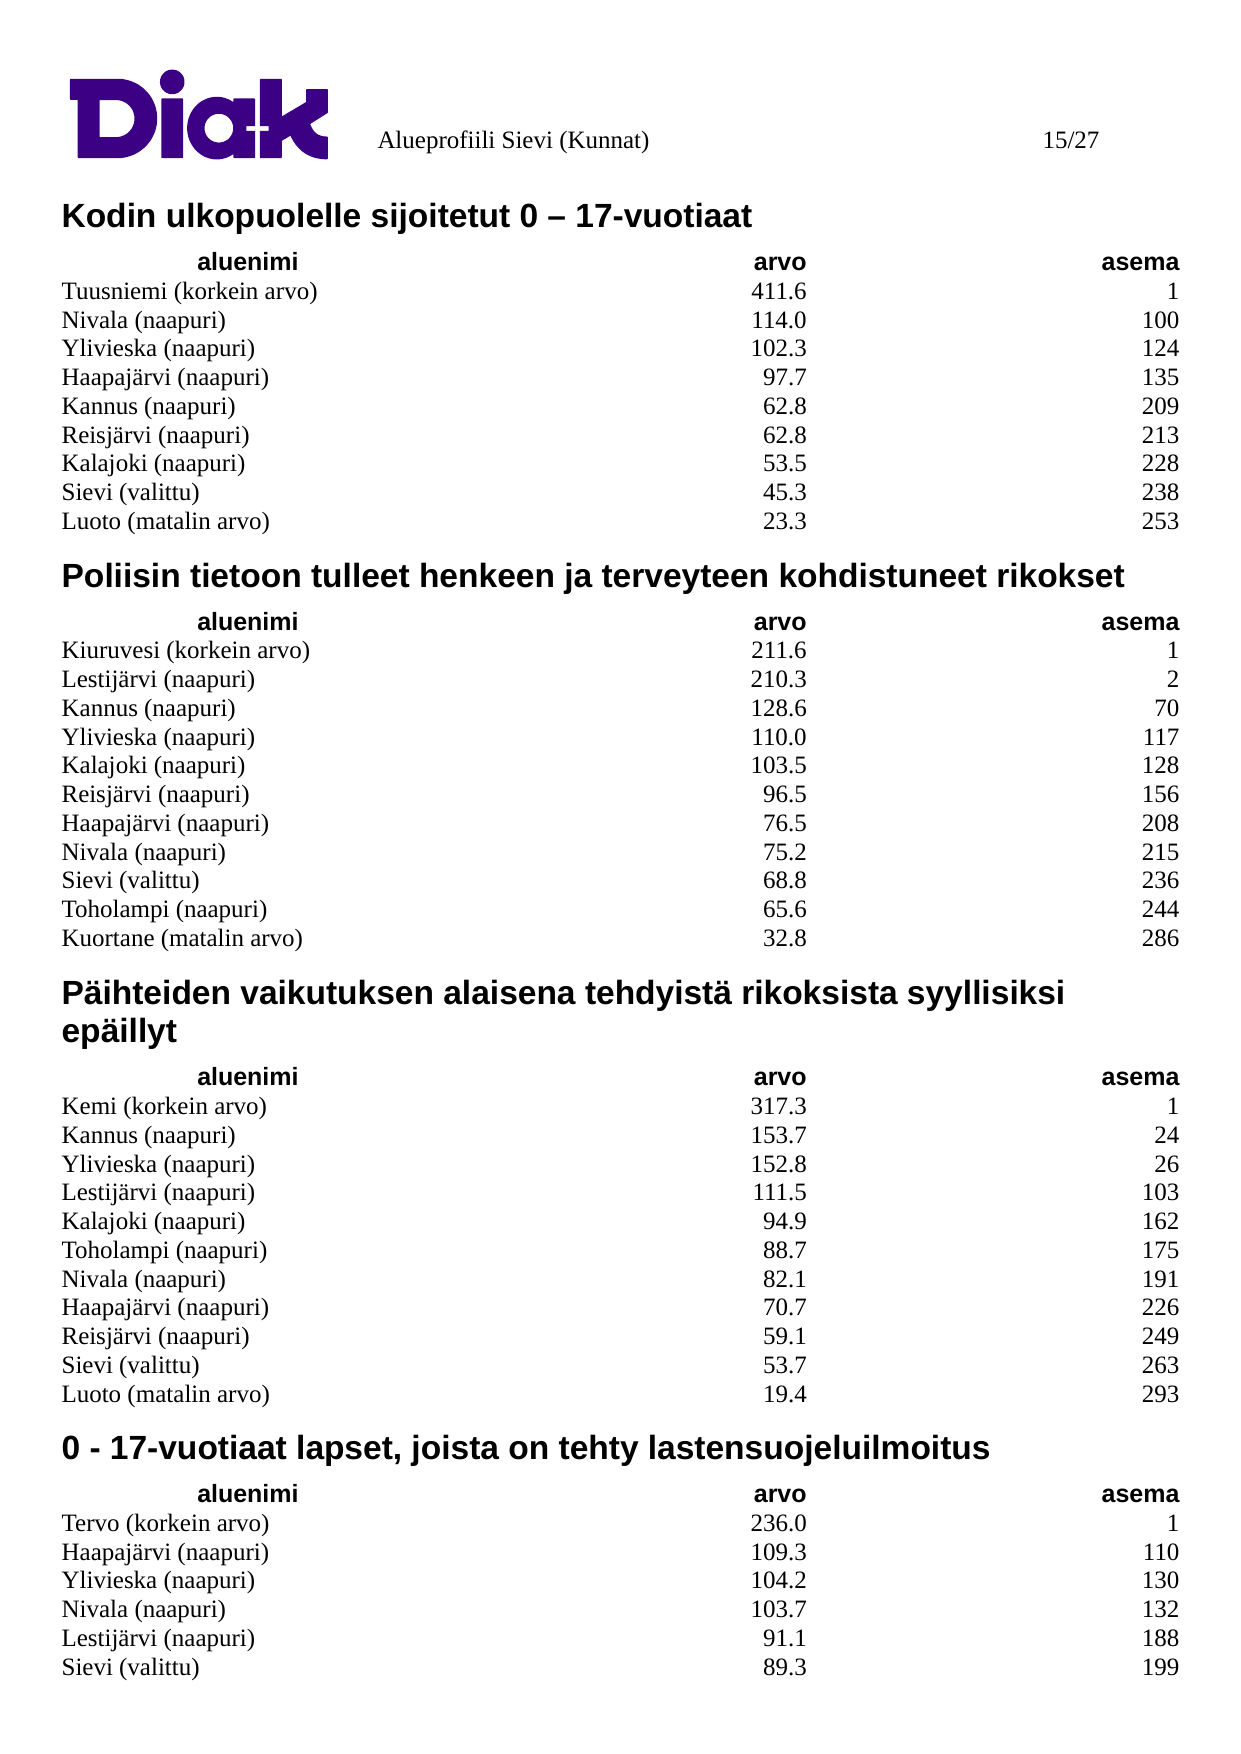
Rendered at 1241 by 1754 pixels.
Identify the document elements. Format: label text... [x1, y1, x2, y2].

table_cell 23.3 [434, 506, 806, 535]
table_cell Sievi (valittu) [61, 477, 434, 506]
table_cell 111.5 [434, 1178, 806, 1206]
table_cell 210.3 [434, 664, 806, 693]
table_cell 162 [806, 1206, 1179, 1235]
table_cell 110 [806, 1537, 1179, 1566]
table_cell Haapajärvi (naapuri) [61, 808, 434, 837]
table_cell Kannus (naapuri) [61, 391, 434, 420]
table_header aluenimi [61, 607, 434, 636]
table_cell Toholampi (naapuri) [61, 894, 434, 923]
table_cell 62.8 [434, 420, 806, 448]
table_cell 1 [806, 1091, 1179, 1120]
table_cell Nivala (naapuri) [61, 305, 434, 333]
table_cell Luoto (matalin arvo) [61, 1379, 434, 1407]
table_header aluenimi [61, 1063, 434, 1091]
table_cell 238 [806, 477, 1179, 506]
table_cell 110.0 [434, 722, 806, 751]
table_cell 124 [806, 334, 1179, 362]
table_cell 88.7 [434, 1235, 806, 1264]
table_header asema [806, 247, 1179, 276]
table_cell Kuortane (matalin arvo) [61, 923, 434, 952]
table_cell 82.1 [434, 1264, 806, 1292]
table_cell 215 [806, 837, 1179, 866]
table_cell 45.3 [434, 477, 806, 506]
table_cell 411.6 [434, 276, 806, 305]
table_cell 97.7 [434, 362, 806, 391]
table_cell 191 [806, 1264, 1179, 1292]
table_cell 26 [806, 1149, 1179, 1177]
table_cell Kalajoki (naapuri) [61, 1206, 434, 1235]
table_cell 96.5 [434, 779, 806, 808]
table_cell Reisjärvi (naapuri) [61, 779, 434, 808]
table_cell Kalajoki (naapuri) [61, 751, 434, 779]
table_header asema [806, 607, 1179, 636]
table_cell 75.2 [434, 837, 806, 866]
table_cell 70.7 [434, 1293, 806, 1321]
table_cell Nivala (naapuri) [61, 837, 434, 866]
table_cell 253 [806, 506, 1179, 535]
table_cell 293 [806, 1379, 1179, 1407]
table_cell Nivala (naapuri) [61, 1264, 434, 1292]
subtitle Poliisin tietoon tulleet henkeen ja terveyteen kohdistuneet rikokset [61, 556, 1179, 594]
table_cell Reisjärvi (naapuri) [61, 1321, 434, 1350]
subtitle Päihteiden vaikutuksen alaisena tehdyistä rikoksista syyllisiksi epäillyt [61, 973, 1179, 1050]
table_cell Kalajoki (naapuri) [61, 449, 434, 477]
table_cell 91.1 [434, 1623, 806, 1652]
table_cell 76.5 [434, 808, 806, 837]
table_cell Haapajärvi (naapuri) [61, 1293, 434, 1321]
table_cell 208 [806, 808, 1179, 837]
table_cell 94.9 [434, 1206, 806, 1235]
table_cell 24 [806, 1120, 1179, 1149]
table_header asema [806, 1479, 1179, 1508]
table_cell 103.5 [434, 751, 806, 779]
table_cell Kannus (naapuri) [61, 693, 434, 722]
table_header aluenimi [61, 247, 434, 276]
subtitle Kodin ulkopuolelle sijoitetut 0 – 17-vuotiaat [61, 196, 1179, 235]
table_cell Ylivieska (naapuri) [61, 334, 434, 362]
table_cell 236 [806, 866, 1179, 894]
table_cell Ylivieska (naapuri) [61, 1149, 434, 1177]
table_cell Toholampi (naapuri) [61, 1235, 434, 1264]
table_cell Kannus (naapuri) [61, 1120, 434, 1149]
table_cell Haapajärvi (naapuri) [61, 1537, 434, 1566]
table_header arvo [434, 1063, 806, 1091]
table_cell 100 [806, 305, 1179, 333]
table_header arvo [434, 1479, 806, 1508]
table_cell 244 [806, 894, 1179, 923]
table_cell 156 [806, 779, 1179, 808]
table_cell 53.7 [434, 1350, 806, 1379]
table_cell 32.8 [434, 923, 806, 952]
table_cell Haapajärvi (naapuri) [61, 362, 434, 391]
table_cell 1 [806, 276, 1179, 305]
table_cell 130 [806, 1566, 1179, 1594]
table_cell 19.4 [434, 1379, 806, 1407]
table_cell 249 [806, 1321, 1179, 1350]
table_cell 188 [806, 1623, 1179, 1652]
table_cell Tervo (korkein arvo) [61, 1508, 434, 1537]
table_cell Lestijärvi (naapuri) [61, 1623, 434, 1652]
table_cell Tuusniemi (korkein arvo) [61, 276, 434, 305]
table_cell Luoto (matalin arvo) [61, 506, 434, 535]
table_cell 153.7 [434, 1120, 806, 1149]
table_cell Reisjärvi (naapuri) [61, 420, 434, 448]
table_cell 128.6 [434, 693, 806, 722]
table_header arvo [434, 247, 806, 276]
table_cell Ylivieska (naapuri) [61, 1566, 434, 1594]
table_cell 286 [806, 923, 1179, 952]
table_cell Lestijärvi (naapuri) [61, 664, 434, 693]
table_cell 175 [806, 1235, 1179, 1264]
table_cell 103.7 [434, 1594, 806, 1623]
table_cell 128 [806, 751, 1179, 779]
table_cell 109.3 [434, 1537, 806, 1566]
table_cell 152.8 [434, 1149, 806, 1177]
table_cell Sievi (valittu) [61, 1652, 434, 1681]
table_cell 213 [806, 420, 1179, 448]
table_cell 317.3 [434, 1091, 806, 1120]
table_cell 103 [806, 1178, 1179, 1206]
table_cell 104.2 [434, 1566, 806, 1594]
table_cell 226 [806, 1293, 1179, 1321]
table_cell Lestijärvi (naapuri) [61, 1178, 434, 1206]
table_cell 102.3 [434, 334, 806, 362]
table_cell 114.0 [434, 305, 806, 333]
table_cell 228 [806, 449, 1179, 477]
table_cell 68.8 [434, 866, 806, 894]
table_cell Ylivieska (naapuri) [61, 722, 434, 751]
table_cell 132 [806, 1594, 1179, 1623]
table_cell 211.6 [434, 636, 806, 664]
table_header asema [806, 1063, 1179, 1091]
subtitle 0 - 17-vuotiaat lapset, joista on tehty lastensuojeluilmoitus [61, 1428, 1179, 1467]
table_cell 1 [806, 1508, 1179, 1537]
table_cell 53.5 [434, 449, 806, 477]
table_cell 199 [806, 1652, 1179, 1681]
table_cell 2 [806, 664, 1179, 693]
table_cell 263 [806, 1350, 1179, 1379]
table_cell Nivala (naapuri) [61, 1594, 434, 1623]
table_cell 89.3 [434, 1652, 806, 1681]
table_cell 65.6 [434, 894, 806, 923]
table_cell Sievi (valittu) [61, 1350, 434, 1379]
table_cell 117 [806, 722, 1179, 751]
table_header aluenimi [61, 1479, 434, 1508]
table_cell Kemi (korkein arvo) [61, 1091, 434, 1120]
table_cell Sievi (valittu) [61, 866, 434, 894]
table_cell 236.0 [434, 1508, 806, 1537]
table_cell 209 [806, 391, 1179, 420]
table_cell 1 [806, 636, 1179, 664]
table_cell 62.8 [434, 391, 806, 420]
table_cell Kiuruvesi (korkein arvo) [61, 636, 434, 664]
table_cell 135 [806, 362, 1179, 391]
table_cell 59.1 [434, 1321, 806, 1350]
table_header arvo [434, 607, 806, 636]
table_cell 70 [806, 693, 1179, 722]
